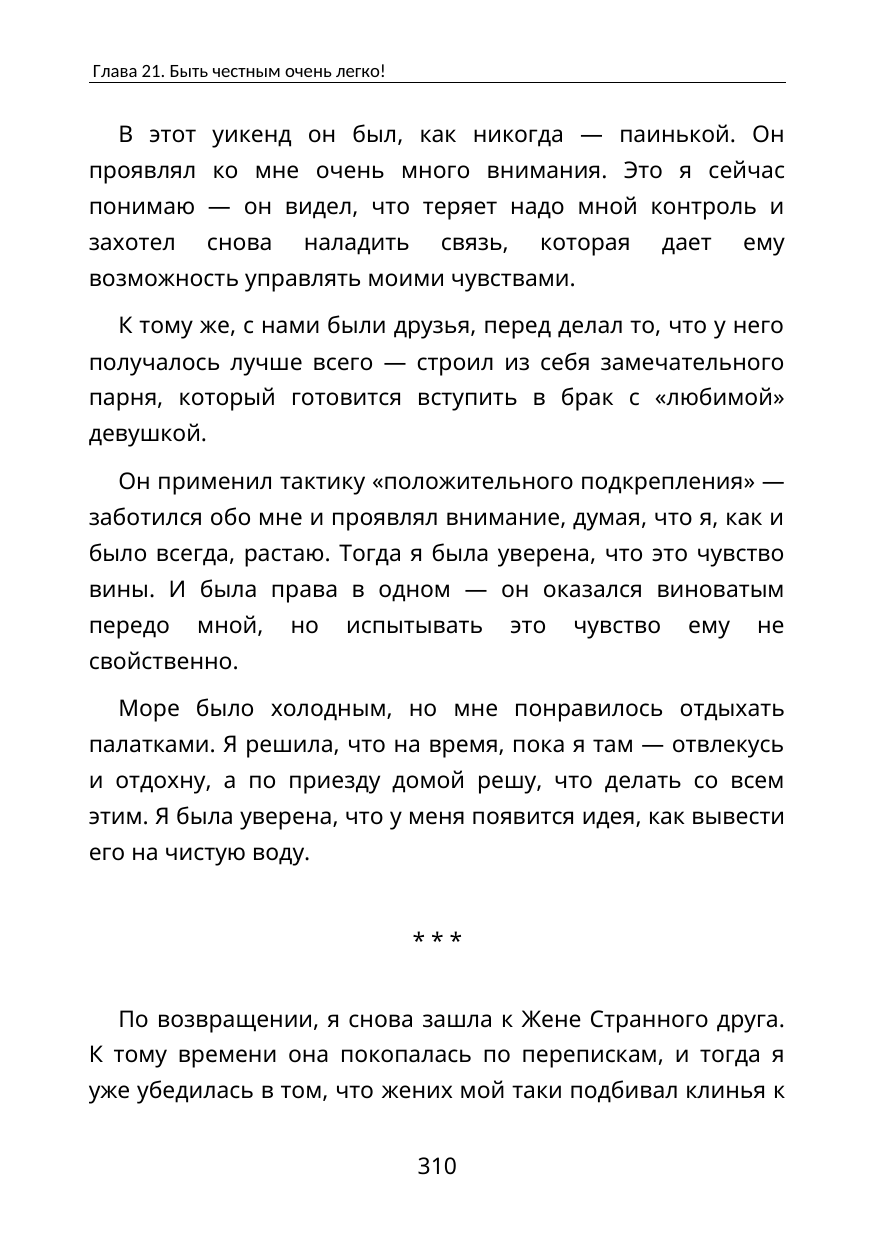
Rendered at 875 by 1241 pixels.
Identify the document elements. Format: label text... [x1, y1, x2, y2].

text Он применил тактику «положительного подкрепления» — заботился обо мне и проявлял внимание, думая, что я, как и было всегда, растаю. Тогда я была уверена, что это чувство вины. И была права в одном — он оказался виноватым передо мной, но испытывать это чувство ему не свойственно. [88, 465, 786, 676]
text К тому же, с нами были друзья, перед делал то, что у него получалось лучше всего — строил из себя замечательного парня, который готовится вступить в брак с «любимой» девушкой. [88, 309, 786, 448]
text Море было холодным, но мне понравилось отдыхать палатками. Я решила, что на время, пока я там — отвлекусь и отдохну, а по приезду домой решу, что делать со всем этим. Я была уверена, что у меня появится идея, как вывести его на чистую воду. [88, 692, 786, 867]
text По возвращении, я снова зашла к Жене Странного друга. К тому времени она покопалась по перепискам, и тогда я уже убедилась в том, что жених мой таки подбивал клинья к [88, 1002, 786, 1106]
subtitle * * * [88, 925, 786, 956]
text В этот уикенд он был, как никогда — паинькой. Он проявлял ко мне очень много внимания. Это я сейчас понимаю — он видел, что теряет надо мной контроль и захотел снова наладить связь, которая дает ему возможность управлять моими чувствами. [88, 118, 786, 293]
